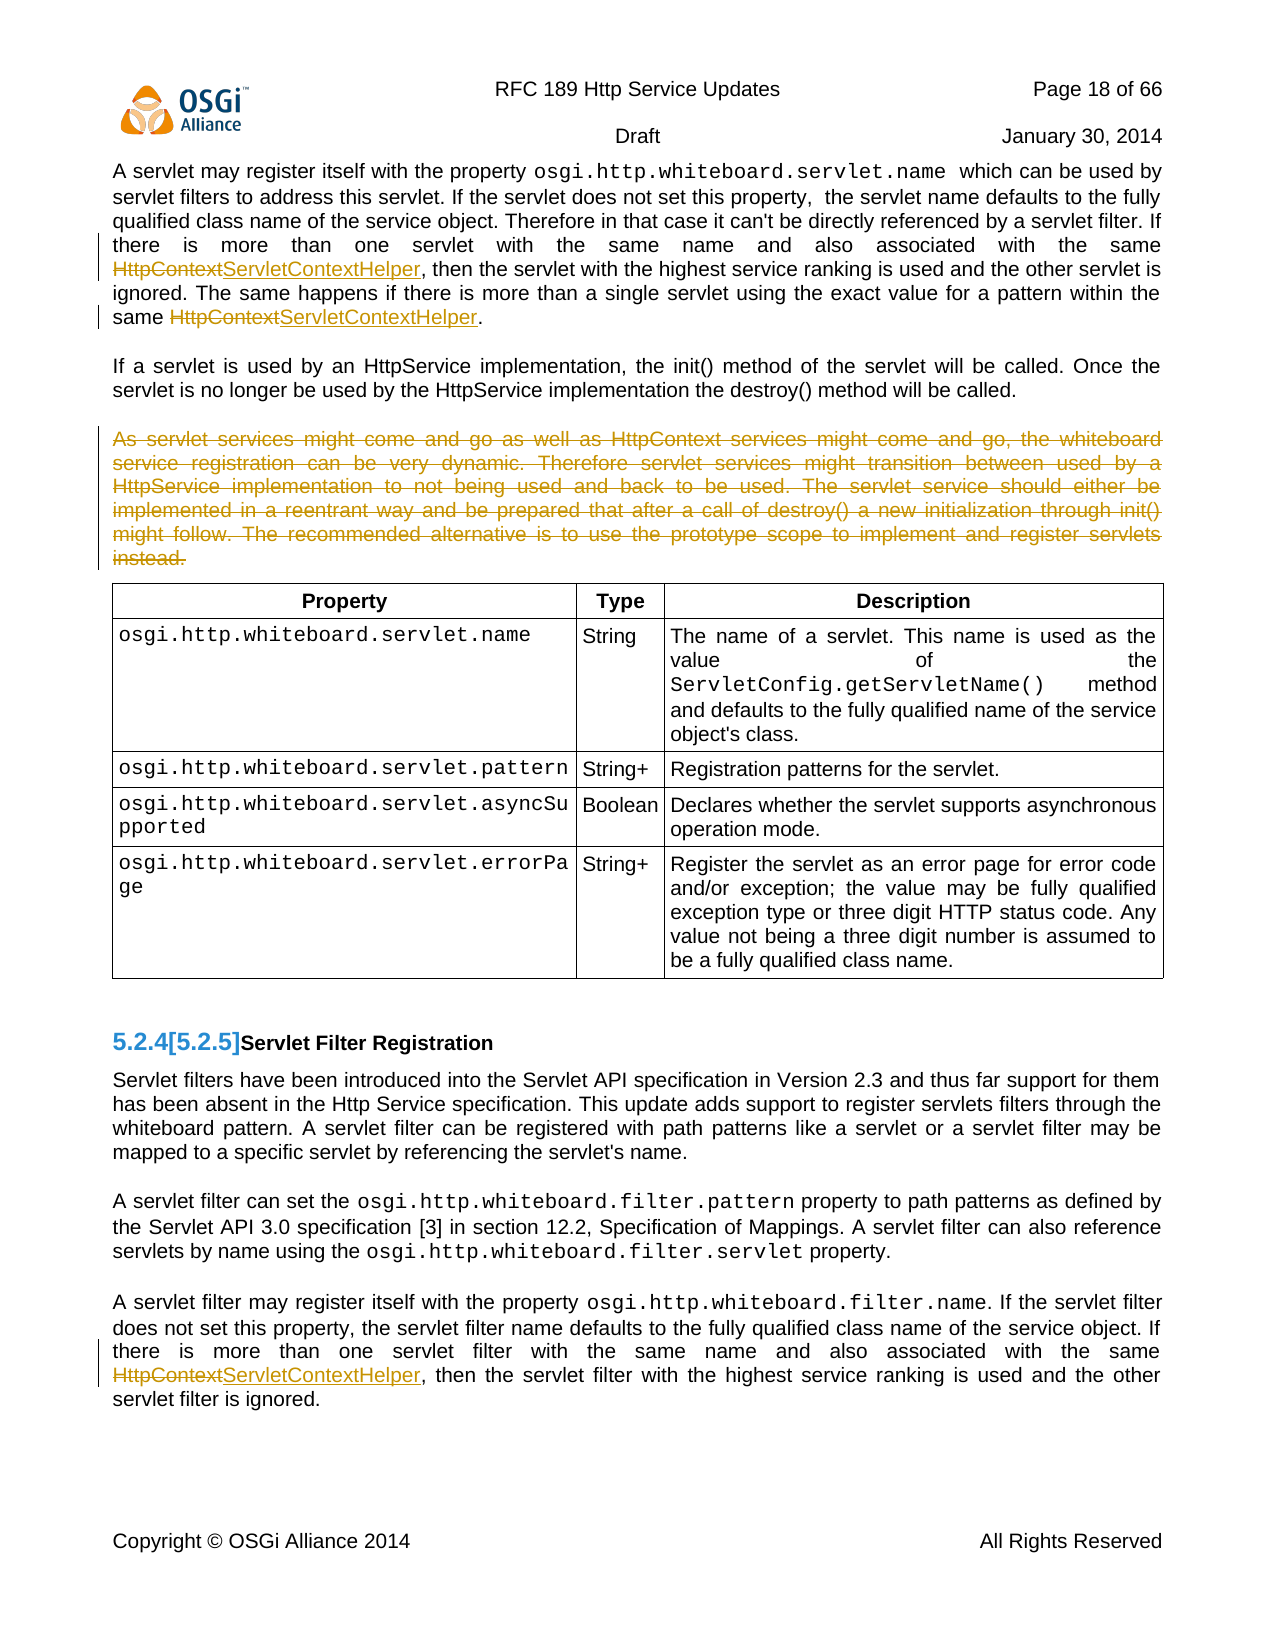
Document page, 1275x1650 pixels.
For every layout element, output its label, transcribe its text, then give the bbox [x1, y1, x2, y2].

table_header Description [665, 584, 1163, 618]
text A servlet filter can set the osgi.http.whiteboard.filter.pattern property to path patterns as defined by the Servlet API 3.0 specification [3]. in section 12.2, Specification of Mappings. A servlet filter can also reference servlets by name using the osgi.http.whiteboard.filter.servlet property. [112, 1189, 1162, 1264]
text A servlet filter may register itself with the property osgi.http.whiteboard.filter.name. If the servlet filter does not set this property, the servlet filter name defaults to the fully qualified class name of the service object. If there is more than one servlet filter with the same name and also associated with the same ServletContextHelper, then the servlet filter with the highest service ranking is used and the other servlet filter is ignored. [112, 1289, 1162, 1411]
table_cell osgi.http.whiteboard.servlet.errorPage [113, 847, 576, 978]
picture [113, 78, 257, 142]
table_cell osgi.http.whiteboard.servlet.name [113, 619, 576, 751]
table_cell osgi.http.whiteboard.servlet.asyncSupported [113, 788, 576, 846]
table_cell String+ [577, 847, 664, 978]
text Servlet filters have been introduced into the Servlet API specification in Version 2.3 and thus far support for them has been absent in the Http Service specification. This update adds support to register servlets filters through the whiteboard pattern. A servlet filter can be registered with path patterns like a servlet or a servlet filter may be mapped to a specific servlet by referencing the servlet's name. [112, 1068, 1162, 1164]
text If a servlet is used by an HttpService implementation, the init() method of the servlet will be called. Once the servlet is no longer be used by the HttpService implementation the destroy() method will be called. [112, 353, 1162, 401]
table_cell String [577, 619, 664, 751]
table_header Type [577, 584, 664, 618]
table_header Property [113, 584, 576, 618]
table_cell Registration patterns for the servlet. [665, 752, 1163, 787]
table_cell osgi.http.whiteboard.servlet.pattern [113, 752, 576, 787]
table_cell Boolean [577, 788, 664, 846]
table_cell String+ [577, 752, 664, 787]
text A servlet may register itself with the property osgi.http.whiteboard.servlet.name which can be used by servlet filters to address this servlet. If the servlet does not set this property, the servlet name defaults to the fully qualified class name of the service object. Therefore in that case it can't be directly referenced by a servlet filter. If there is more than one servlet with the same name and also associated with the same ServletContextHelper, then the servlet with the highest service ranking is used and the other servlet is ignored. The same happens if there is more than a single servlet using the exact value for a pattern within the same ServletContextHelper. [112, 159, 1162, 328]
table_cell Register the servlet as an error page for error code and/or exception; the value may be fully qualified exception type or three digit HTTP status code. Any value not being a three digit number is assumed to be a fully qualified class name. [665, 847, 1163, 978]
subtitle Servlet Filter Registration [112, 1027, 1162, 1056]
table_cell The name of a servlet. This name is used as the value of the ServletConfig.getServletName() method and defaults to the fully qualified name of the service object's class. [665, 619, 1163, 751]
table_cell Declares whether the servlet supports asynchronous operation mode. [665, 788, 1163, 846]
